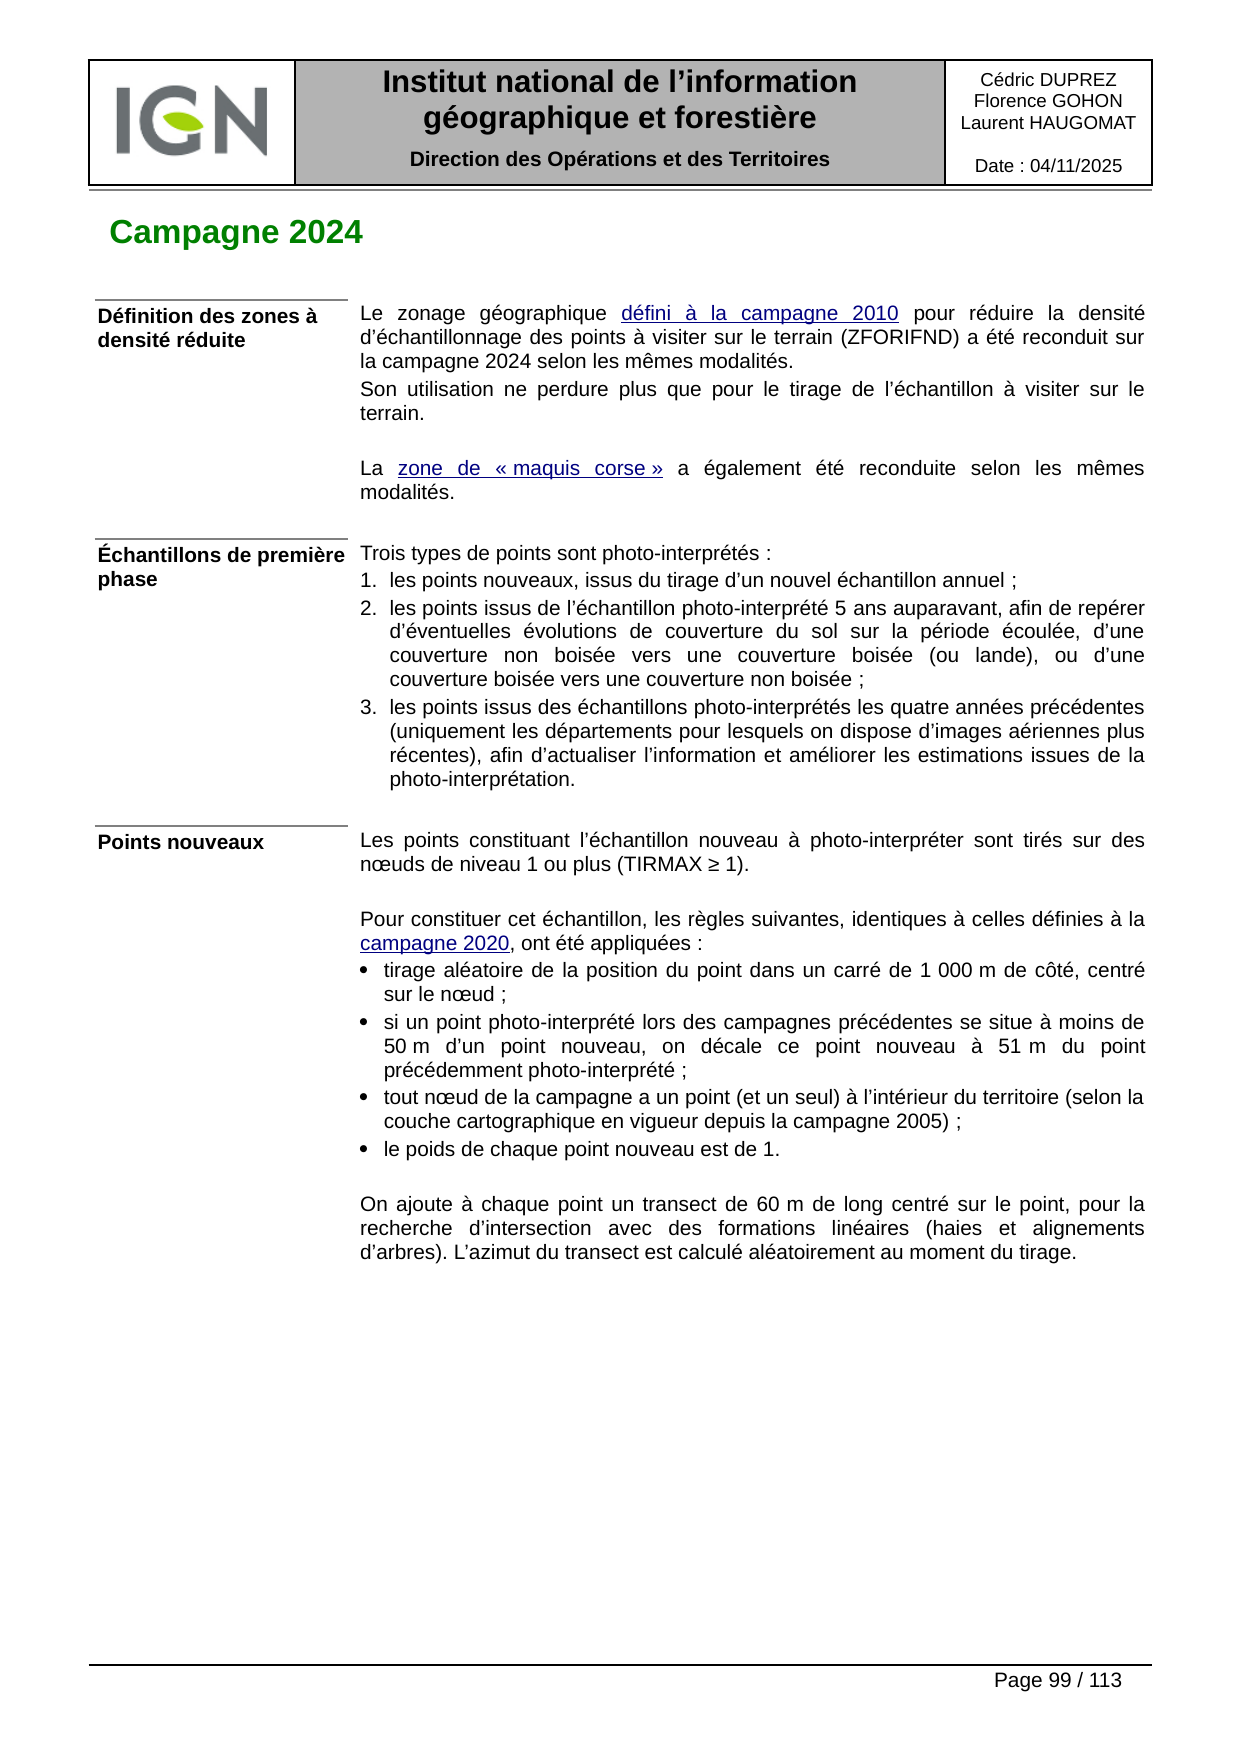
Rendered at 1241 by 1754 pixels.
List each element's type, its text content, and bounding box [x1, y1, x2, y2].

table_cell Points nouveaux [89, 824, 354, 1297]
table_cell Échantillons de première phase [89, 537, 354, 824]
subtitle Campagne 2024 [88, 190, 1152, 271]
table_cell Trois types de points sont photo-interprétés : les points nouveaux, issus du tirage d’un nouvel échantillon annuel ; les points issus de l’échantillon photo-interprété 5 ans auparavant, afin de repérer d’éventuelles évolutions de couverture du sol sur la période écoulée, d’une couverture non boisée vers une couverture boisée (ou lande), ou d’une couverture boisée vers une couverture non boisée ; les points issus des échantillons photo-interprétés les quatre années précédentes (uniquement les départements pour lesquels on dispose d’images aériennes plus récentes), afin d’actualiser l’information et améliorer les estimations issues de la photo-interprétation. [354, 537, 1152, 824]
table_header Définition des zones à densité réduite [89, 298, 354, 537]
picture [91, 62, 293, 180]
table_cell Les points constituant l’échantillon nouveau à photo-interpréter sont tirés sur des nœuds de niveau 1 ou plus (TIRMAX ≥ 1). Pour constituer cet échantillon, les règles suivantes, identiques à celles définies à la campagne 2020, ont été appliquées : tirage aléatoire de la position du point dans un carré de 1 000 m de côté, centré sur le nœud ; si un point photo-interprété lors des campagnes précédentes se situe à moins de 50 m d’un point nouveau, on décale ce point nouveau à 51 m du point précédemment photo-interprété ; tout nœud de la campagne a un point (et un seul) à l’intérieur du territoire (selon la couche cartographique en vigueur depuis la campagne 2005) ; le poids de chaque point nouveau est de 1. On ajoute à chaque point un transect de 60 m de long centré sur le point, pour la recherche d’intersection avec des formations linéaires (haies et alignements d’arbres). L’azimut du transect est calculé aléatoirement au moment du tirage. [354, 824, 1152, 1297]
table_header Le zonage géographique défini à la campagne 2010 pour réduire la densité d’échantillonnage des points à visiter sur le terrain (ZFORIFND) a été reconduit sur la campagne 2024 selon les mêmes modalités. Son utilisation ne perdure plus que pour le tirage de l’échantillon à visiter sur le terrain. La zone de « maquis corse » a également été reconduite selon les mêmes modalités. [354, 298, 1152, 537]
